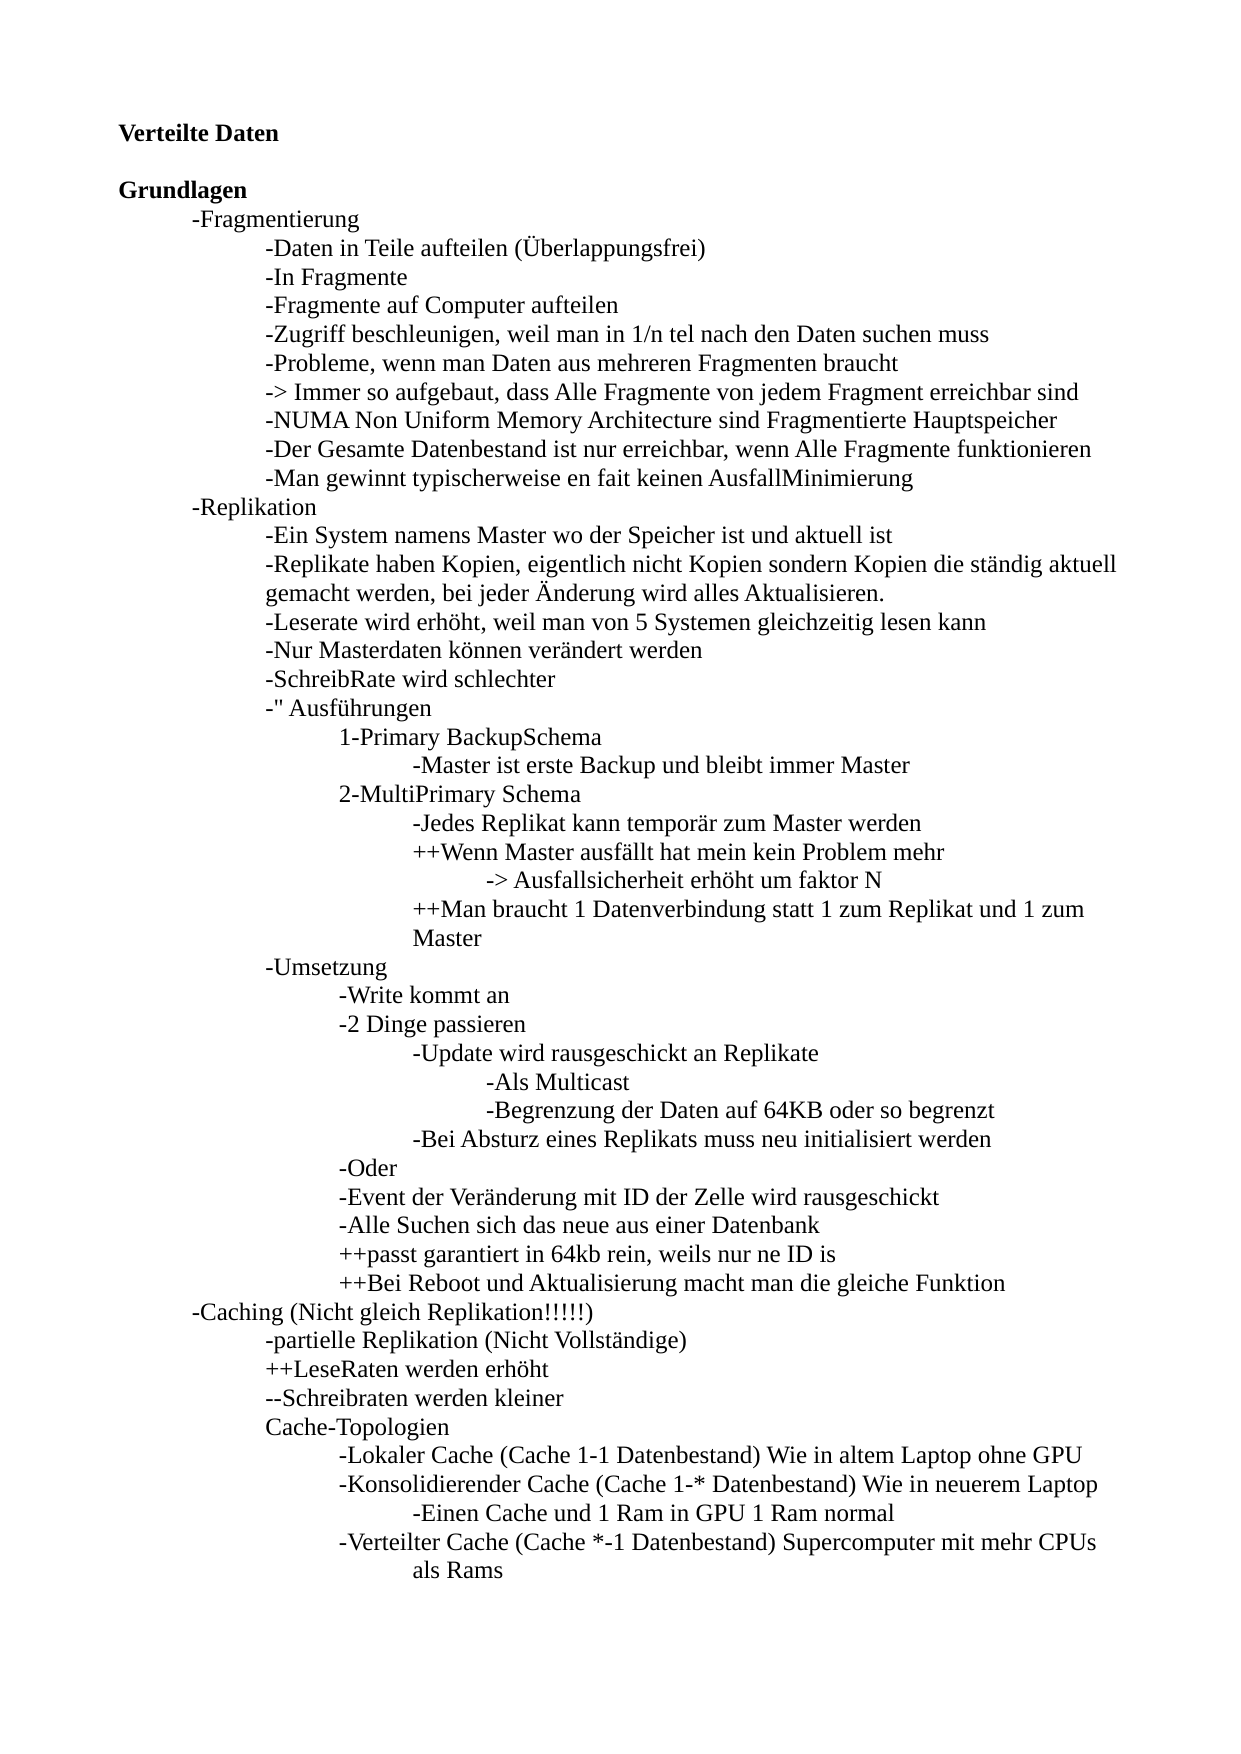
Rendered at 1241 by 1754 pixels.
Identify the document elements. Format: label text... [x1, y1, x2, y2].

text -Daten in Teile aufteilen (Überlappungsfrei) [118, 233, 1122, 262]
text -Ein System namens Master wo der Speicher ist und aktuell ist [118, 521, 1122, 549]
text -Jedes Replikat kann temporär zum Master werden [118, 808, 1122, 837]
text -Caching (Nicht gleich Replikation!!!!!) [118, 1297, 1122, 1326]
text ++LeseRaten werden erhöht [118, 1354, 1122, 1383]
text -Event der Veränderung mit ID der Zelle wird rausgeschickt [118, 1182, 1122, 1211]
text Cache-Topologien [118, 1412, 1122, 1441]
text -Der Gesamte Datenbestand ist nur erreichbar, wenn Alle Fragmente funktionieren [118, 434, 1122, 463]
text -SchreibRate wird schlechter [118, 664, 1122, 693]
text -Lokaler Cache (Cache 1-1 Datenbestand) Wie in altem Laptop ohne GPU [118, 1441, 1122, 1469]
text -Nur Masterdaten können verändert werden [118, 636, 1122, 664]
text -Man gewinnt typischerweise en fait keinen AusfallMinimierung [118, 463, 1122, 492]
text -Bei Absturz eines Replikats muss neu initialisiert werden [118, 1124, 1122, 1153]
text -" Ausführungen [118, 693, 1122, 722]
text ++Wenn Master ausfällt hat mein kein Problem mehr [118, 837, 1122, 866]
text -Einen Cache und 1 Ram in GPU 1 Ram normal [118, 1498, 1122, 1527]
text --Schreibraten werden kleiner [118, 1383, 1122, 1412]
text -Alle Suchen sich das neue aus einer Datenbank [118, 1211, 1122, 1239]
text -Write kommt an [118, 981, 1122, 1009]
text 1-Primary BackupSchema [118, 722, 1122, 751]
text ++passt garantiert in 64kb rein, weils nur ne ID is [118, 1239, 1122, 1268]
text -Als Multicast [118, 1067, 1122, 1096]
text -> Ausfallsicherheit erhöht um faktor N [118, 866, 1122, 894]
text -Replikate haben Kopien, eigentlich nicht Kopien sondern Kopien die ständig aktuell gemacht werden, bei jeder Änderung wird alles Aktualisieren. [118, 549, 1122, 607]
text -Master ist erste Backup und bleibt immer Master [118, 751, 1122, 779]
text -Verteilter Cache (Cache *-1 Datenbestand) Supercomputer mit mehr CPUs als Rams [118, 1527, 1122, 1584]
text Verteilte Daten [118, 118, 1122, 147]
text -Replikation [118, 492, 1122, 521]
text -Fragmente auf Computer aufteilen [118, 291, 1122, 319]
text -Probleme, wenn man Daten aus mehreren Fragmenten braucht [118, 348, 1122, 377]
text -Begrenzung der Daten auf 64KB oder so begrenzt [118, 1096, 1122, 1124]
text -2 Dinge passieren [118, 1009, 1122, 1038]
text -partielle Replikation (Nicht Vollständige) [118, 1326, 1122, 1354]
text ++Man braucht 1 Datenverbindung statt 1 zum Replikat und 1 zum Master [118, 894, 1122, 952]
text -> Immer so aufgebaut, dass Alle Fragmente von jedem Fragment erreichbar sind [118, 377, 1122, 406]
text Grundlagen [118, 176, 1122, 204]
text -Fragmentierung [118, 204, 1122, 233]
text -Zugriff beschleunigen, weil man in 1/n tel nach den Daten suchen muss [118, 319, 1122, 348]
text -Konsolidierender Cache (Cache 1-* Datenbestand) Wie in neuerem Laptop [118, 1469, 1122, 1498]
text 2-MultiPrimary Schema [118, 779, 1122, 808]
text -NUMA Non Uniform Memory Architecture sind Fragmentierte Hauptspeicher [118, 406, 1122, 434]
text -Oder [118, 1153, 1122, 1182]
text -In Fragmente [118, 262, 1122, 291]
text -Update wird rausgeschickt an Replikate [118, 1038, 1122, 1067]
text -Leserate wird erhöht, weil man von 5 Systemen gleichzeitig lesen kann [118, 607, 1122, 636]
text ++Bei Reboot und Aktualisierung macht man die gleiche Funktion [118, 1268, 1122, 1297]
text -Umsetzung [118, 952, 1122, 981]
